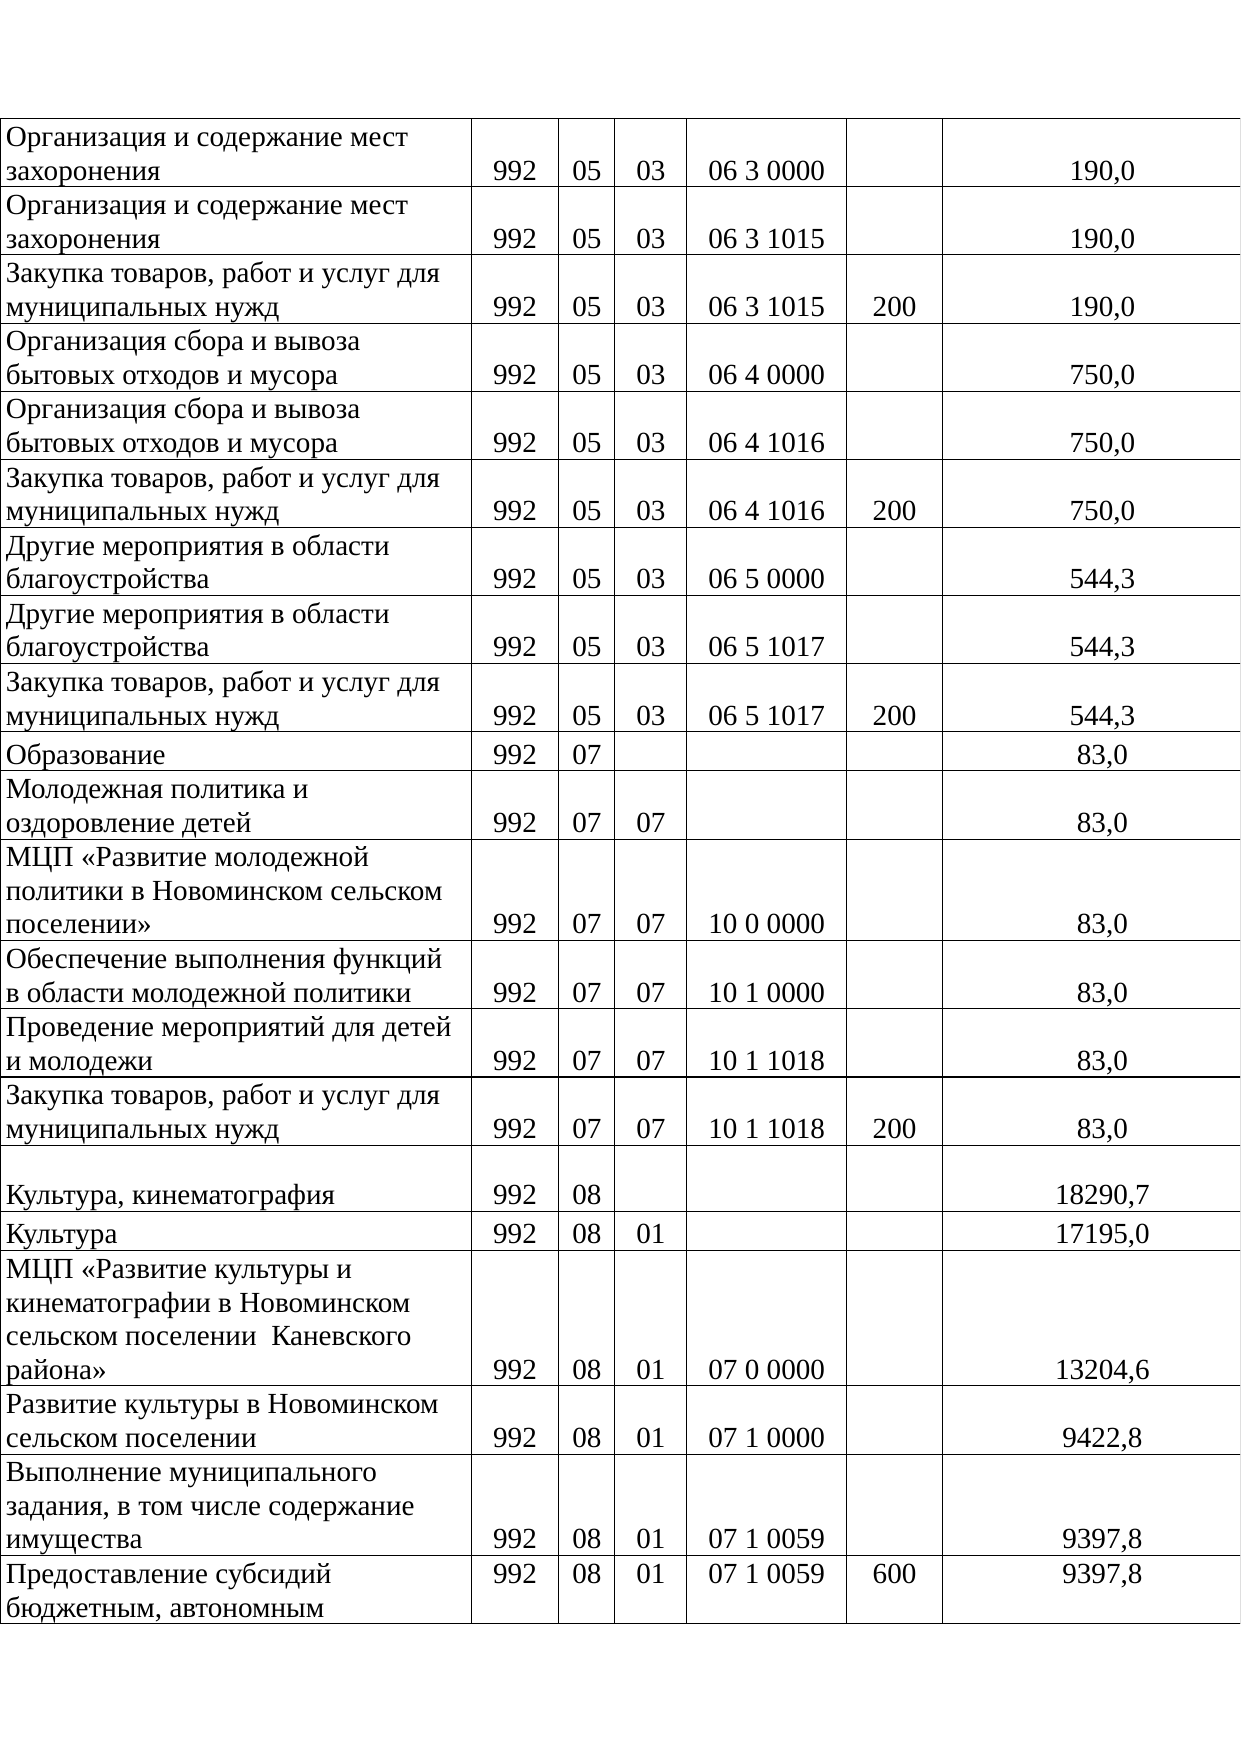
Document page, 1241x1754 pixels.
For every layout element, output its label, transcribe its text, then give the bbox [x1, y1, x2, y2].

table_cell Предоставление субсидий бюджетным, автономным [1, 1556, 471, 1623]
table_cell 10 1 0000 [687, 941, 846, 1008]
table_cell 05 [559, 664, 614, 731]
table_cell [847, 1009, 942, 1076]
table_cell [687, 1146, 846, 1211]
table_cell 992 [472, 596, 558, 663]
table_cell 07 [615, 941, 686, 1008]
table_cell Молодежная политика и оздоровление детей [1, 771, 471, 838]
table_cell 05 [559, 324, 614, 391]
table_cell 07 0 0000 [687, 1251, 846, 1385]
table_cell 190,0 [943, 119, 1240, 186]
table_cell 07 [615, 1009, 686, 1076]
table_cell [847, 187, 942, 254]
table_cell 07 [559, 1009, 614, 1076]
table_cell 83,0 [943, 840, 1240, 940]
table_cell 200 [847, 460, 942, 527]
table_cell 9397,8 [943, 1556, 1240, 1623]
table_cell Закупка товаров, работ и услуг для муниципальных нужд [1, 1078, 471, 1144]
table_cell Закупка товаров, работ и услуг для муниципальных нужд [1, 460, 471, 527]
table_cell 992 [472, 255, 558, 322]
table_cell Закупка товаров, работ и услуг для муниципальных нужд [1, 664, 471, 731]
table_cell 08 [559, 1455, 614, 1555]
table_cell 992 [472, 664, 558, 731]
table_cell 992 [472, 1556, 558, 1623]
table_cell [687, 732, 846, 770]
table_cell 03 [615, 664, 686, 731]
table_cell [847, 1251, 942, 1385]
table_cell Закупка товаров, работ и услуг для муниципальных нужд [1, 255, 471, 322]
table_cell 9422,8 [943, 1386, 1240, 1453]
table_cell 07 [615, 771, 686, 838]
table_cell [847, 119, 942, 186]
table_cell 992 [472, 324, 558, 391]
table_cell 83,0 [943, 1078, 1240, 1144]
table_cell 07 [559, 1078, 614, 1144]
table_cell 05 [559, 187, 614, 254]
table_cell Выполнение муниципального задания, в том числе содержание имущества [1, 1455, 471, 1555]
table_cell 06 4 1016 [687, 460, 846, 527]
table_cell 750,0 [943, 392, 1240, 459]
table_cell 07 [615, 840, 686, 940]
table_cell 992 [472, 187, 558, 254]
table_cell [615, 1146, 686, 1211]
table_cell 05 [559, 596, 614, 663]
table_cell [847, 941, 942, 1008]
table_cell 08 [559, 1556, 614, 1623]
table_cell 03 [615, 528, 686, 595]
table_cell [687, 1212, 846, 1250]
table_cell 08 [559, 1251, 614, 1385]
table_cell 03 [615, 255, 686, 322]
table_cell 03 [615, 460, 686, 527]
table_cell 992 [472, 460, 558, 527]
table_cell 03 [615, 392, 686, 459]
table_cell 992 [472, 1251, 558, 1385]
table_cell Проведение мероприятий для детей и молодежи [1, 1009, 471, 1076]
table_cell [847, 596, 942, 663]
table_cell 83,0 [943, 941, 1240, 1008]
table_cell [615, 732, 686, 770]
table_cell 992 [472, 732, 558, 770]
table_cell [847, 771, 942, 838]
table_cell 750,0 [943, 460, 1240, 527]
table_cell 07 [559, 732, 614, 770]
table_cell 05 [559, 528, 614, 595]
table_cell 06 4 1016 [687, 392, 846, 459]
table_cell 600 [847, 1556, 942, 1623]
table_cell 06 5 1017 [687, 596, 846, 663]
table_cell 992 [472, 1146, 558, 1211]
table_cell 07 1 0000 [687, 1386, 846, 1453]
table_cell 9397,8 [943, 1455, 1240, 1555]
table_cell Организация и содержание мест захоронения [1, 187, 471, 254]
table_cell 05 [559, 119, 614, 186]
table_cell 05 [559, 255, 614, 322]
table_cell 83,0 [943, 1009, 1240, 1076]
table_cell 992 [472, 1078, 558, 1144]
table_cell 544,3 [943, 596, 1240, 663]
table_cell [847, 840, 942, 940]
table_cell Другие мероприятия в области благоустройства [1, 528, 471, 595]
table_cell 992 [472, 840, 558, 940]
table_cell 750,0 [943, 324, 1240, 391]
table_cell 03 [615, 119, 686, 186]
table_cell 544,3 [943, 528, 1240, 595]
table_cell [847, 1212, 942, 1250]
table_cell 200 [847, 1078, 942, 1144]
table_cell 07 [559, 771, 614, 838]
table_cell 01 [615, 1212, 686, 1250]
table_cell 05 [559, 460, 614, 527]
table_cell 01 [615, 1386, 686, 1453]
table_cell 992 [472, 1009, 558, 1076]
table_cell [847, 324, 942, 391]
table_cell 07 [559, 941, 614, 1008]
table_cell Другие мероприятия в области благоустройства [1, 596, 471, 663]
table_cell [847, 732, 942, 770]
table_cell Организация и содержание мест захоронения [1, 119, 471, 186]
table_cell 200 [847, 664, 942, 731]
table_cell Обеспечение выполнения функций в области молодежной политики [1, 941, 471, 1008]
table_cell Культура, кинематография [1, 1146, 471, 1211]
table_cell 190,0 [943, 187, 1240, 254]
table_cell 13204,6 [943, 1251, 1240, 1385]
table_cell [687, 771, 846, 838]
table_cell 08 [559, 1212, 614, 1250]
table_cell 01 [615, 1455, 686, 1555]
table_cell 06 5 1017 [687, 664, 846, 731]
table_cell Культура [1, 1212, 471, 1250]
table_cell 05 [559, 392, 614, 459]
table_cell 992 [472, 119, 558, 186]
table_cell 18290,7 [943, 1146, 1240, 1211]
table_cell 992 [472, 1212, 558, 1250]
table_cell 03 [615, 187, 686, 254]
table_cell 06 3 1015 [687, 255, 846, 322]
table_cell 190,0 [943, 255, 1240, 322]
table_cell Организация сбора и вывоза бытовых отходов и мусора [1, 324, 471, 391]
table_cell 992 [472, 528, 558, 595]
table_cell 83,0 [943, 732, 1240, 770]
table_cell 07 [615, 1078, 686, 1144]
table_cell МЦП «Развитие культуры и кинематографии в Новоминском сельском поселении Каневского района» [1, 1251, 471, 1385]
table_cell 06 3 0000 [687, 119, 846, 186]
table_cell 17195,0 [943, 1212, 1240, 1250]
table_cell Развитие культуры в Новоминском сельском поселении [1, 1386, 471, 1453]
table_cell 83,0 [943, 771, 1240, 838]
table_cell [847, 1146, 942, 1211]
table_cell МЦП «Развитие молодежной политики в Новоминском сельском поселении» [1, 840, 471, 940]
table_cell 08 [559, 1386, 614, 1453]
table_cell 07 [559, 840, 614, 940]
table_cell 10 1 1018 [687, 1078, 846, 1144]
table_cell 10 1 1018 [687, 1009, 846, 1076]
table_cell 07 1 0059 [687, 1455, 846, 1555]
table_cell 06 5 0000 [687, 528, 846, 595]
table_cell 992 [472, 1386, 558, 1453]
table_cell 08 [559, 1146, 614, 1211]
table_cell 03 [615, 324, 686, 391]
table_cell Организация сбора и вывоза бытовых отходов и мусора [1, 392, 471, 459]
table_cell 992 [472, 771, 558, 838]
table_cell 06 3 1015 [687, 187, 846, 254]
table_cell 01 [615, 1251, 686, 1385]
table_cell 07 1 0059 [687, 1556, 846, 1623]
table_cell 544,3 [943, 664, 1240, 731]
table_cell 992 [472, 1455, 558, 1555]
table_cell 10 0 0000 [687, 840, 846, 940]
table_cell [847, 1455, 942, 1555]
table_cell 200 [847, 255, 942, 322]
table_cell 03 [615, 596, 686, 663]
table_cell [847, 1386, 942, 1453]
table_cell [847, 528, 942, 595]
table_cell 992 [472, 941, 558, 1008]
table_cell [847, 392, 942, 459]
table_cell 992 [472, 392, 558, 459]
table_cell 01 [615, 1556, 686, 1623]
table_cell 06 4 0000 [687, 324, 846, 391]
table_cell Образование [1, 732, 471, 770]
